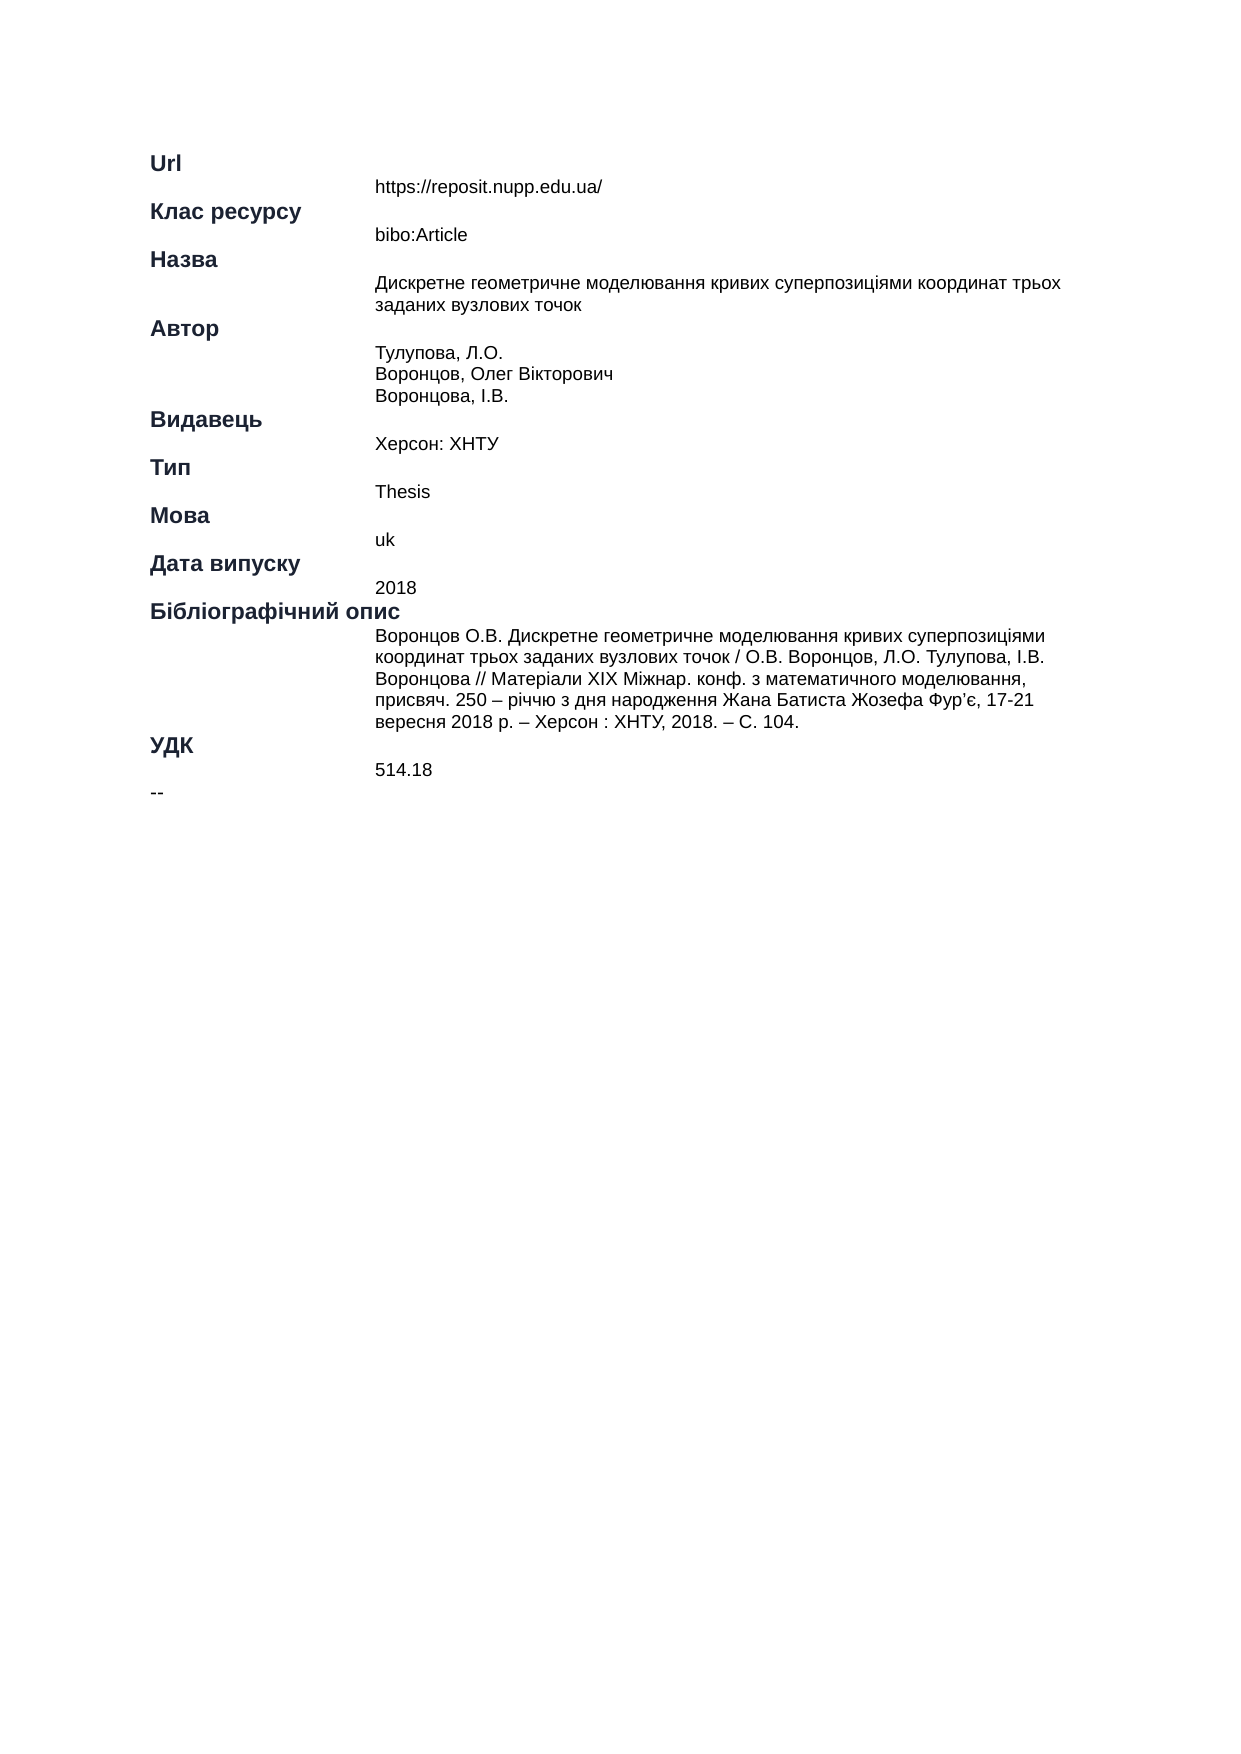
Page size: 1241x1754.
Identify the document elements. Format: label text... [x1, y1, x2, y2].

text -- [150, 780, 1090, 804]
text bibo:Article [375, 224, 1090, 246]
text УДК [150, 732, 1090, 758]
text Дискретне геометричне моделювання кривих суперпозиціями координат трьох заданих вузлових точок [375, 272, 1090, 315]
text Видавець [150, 406, 1090, 433]
text Воронцов, Олег Вікторович [375, 363, 1090, 385]
text Тип [150, 454, 1090, 481]
text uk [375, 528, 1090, 550]
text Назва [150, 246, 1090, 272]
text Воронцов О.В. Дискретне геометричне моделювання кривих суперпозиціями координат трьох заданих вузлових точок / О.В. Воронцов, Л.О. Тулупова, І.В. Воронцова // Матеріали XIX Міжнар. конф. з математичного моделювання, присвяч. 250 – річчю з дня народження Жана Батиста Жозефа Фур’є, 17-21 вересня 2018 р. – Херсон : ХНТУ, 2018. – С. 104. [375, 624, 1090, 732]
text Thesis [375, 481, 1090, 502]
text Бібліографічний опис [150, 598, 1090, 624]
text Автор [150, 315, 1090, 342]
text Клас ресурсу [150, 198, 1090, 224]
text Воронцова, І.В. [375, 385, 1090, 406]
text https://reposit.nupp.edu.ua/ [375, 176, 1090, 198]
text 514.18 [375, 758, 1090, 780]
text 2018 [375, 576, 1090, 598]
text Херсон: ХНТУ [375, 433, 1090, 454]
text Дата випуску [150, 550, 1090, 576]
text Тулупова, Л.О. [375, 342, 1090, 363]
text Url [150, 150, 1090, 176]
text Мова [150, 502, 1090, 528]
